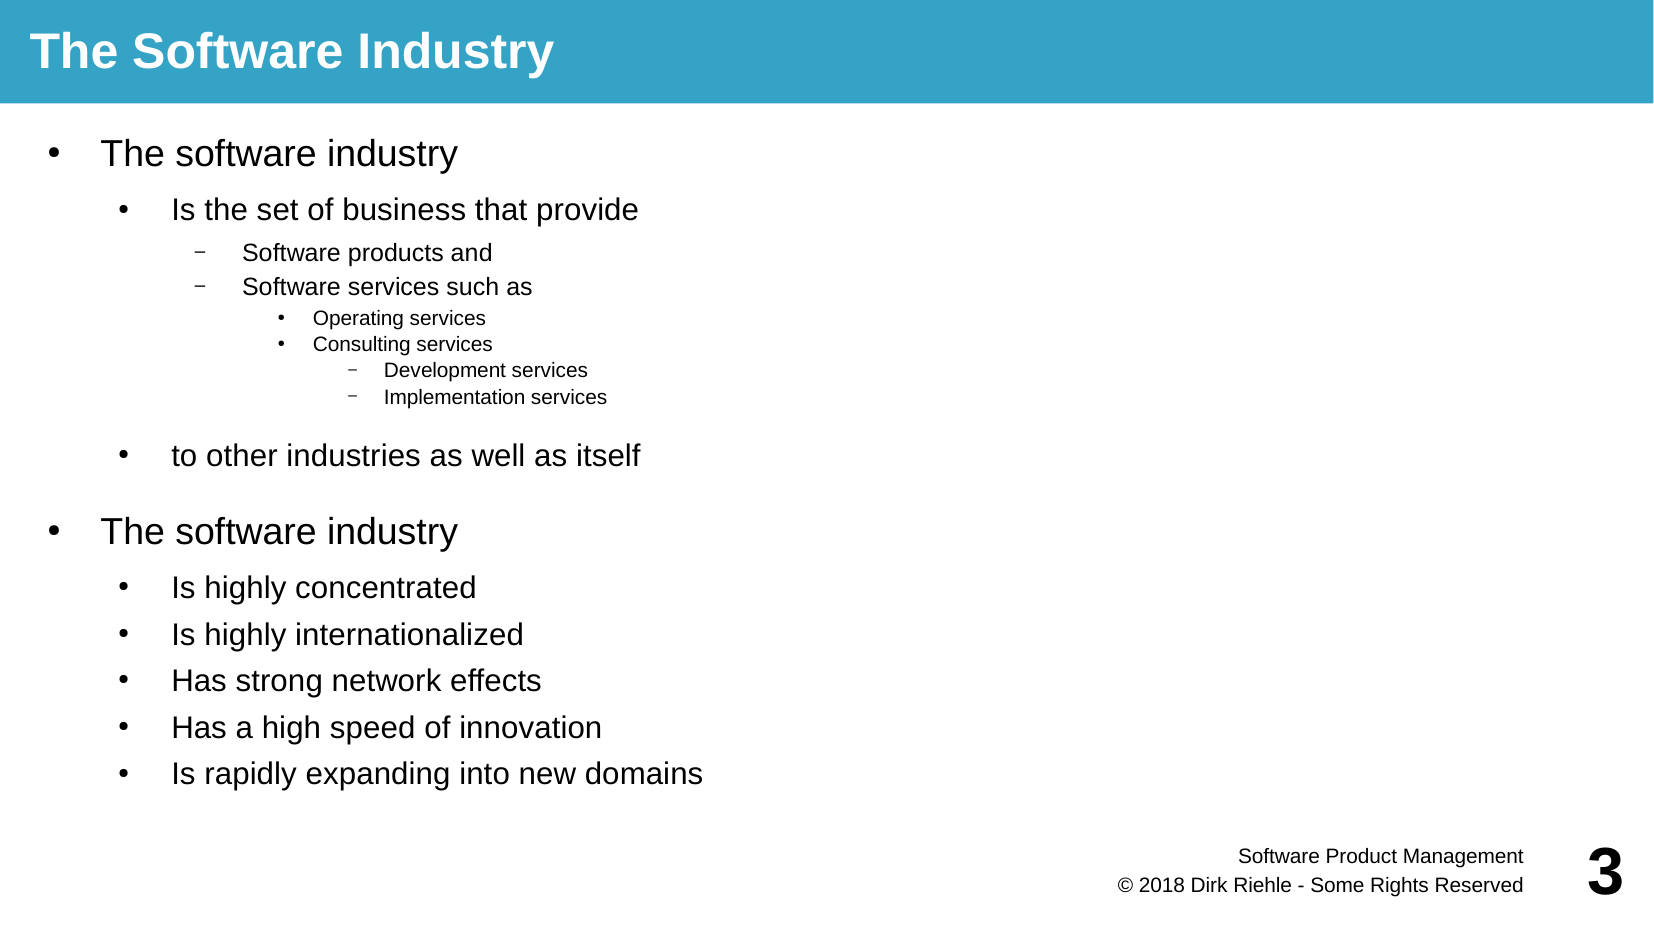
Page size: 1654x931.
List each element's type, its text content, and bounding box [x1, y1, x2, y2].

title The Software Industry [0, 0, 1654, 104]
list The software industry Is the set of business that provide Software products and Software services such as Operating services Consulting services Development services Implementation services to other industries as well as itself The software industry Is highly concentrated Is highly internationalized Has strong network effects Has a high speed of innovation Is rapidly expanding into new domains [29, 132, 1625, 813]
